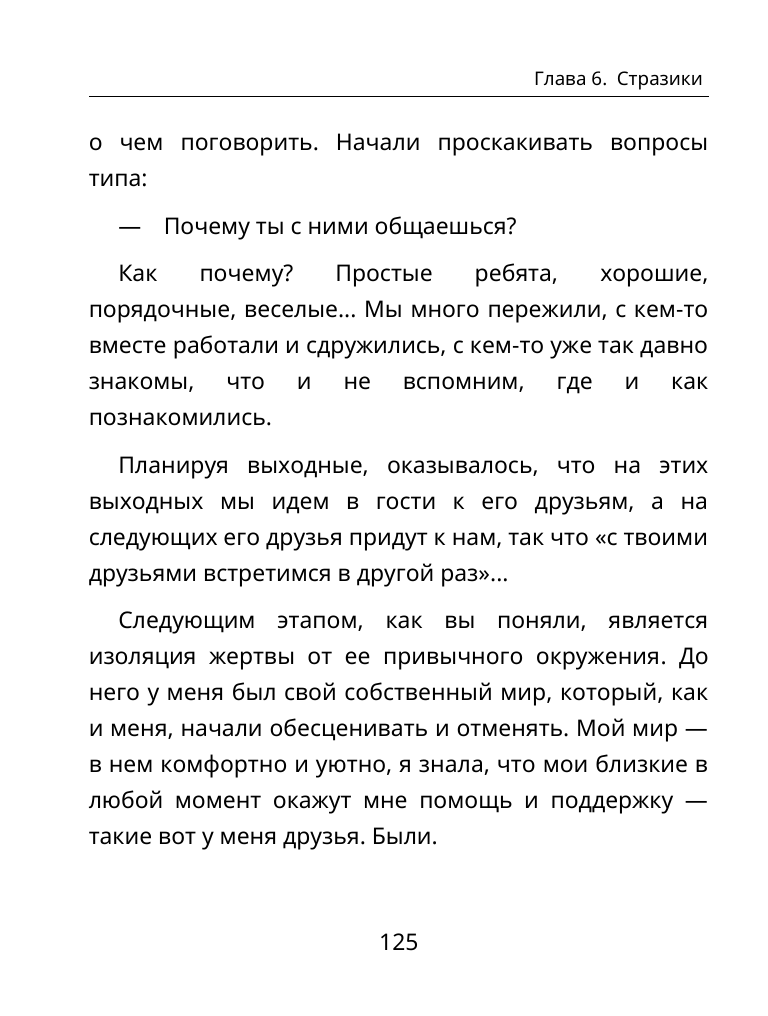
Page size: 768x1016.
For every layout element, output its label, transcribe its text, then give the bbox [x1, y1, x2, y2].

list Почему ты с ними общаешься? [88, 210, 709, 241]
text Планируя выходные, оказывалось, что на этих выходных мы идем в гости к его друзьям, а на следующих его друзья придут к нам, так что «с твоими друзьями встретимся в другой раз»... [88, 449, 709, 588]
text Следующим этапом, как вы поняли, является изоляция жертвы от ее привычного окружения. До него у меня был свой собственный мир, который, как и меня, начали обесценивать и отменять. Мой мир — в нем комфортно и уютно, я знала, что мои близкие в любой момент окажут мне помощь и поддержку — такие вот у меня друзья. Были. [88, 604, 709, 851]
text Как почему? Простые ребята, хорошие, порядочные, веселые... Мы много пережили, с кем-то вместе работали и сдружились, с кем-то уже так давно знакомы, что и не вспомним, где и как познакомились. [88, 257, 709, 432]
text о чем поговорить. Начали проскакивать вопросы типа: [88, 126, 709, 193]
